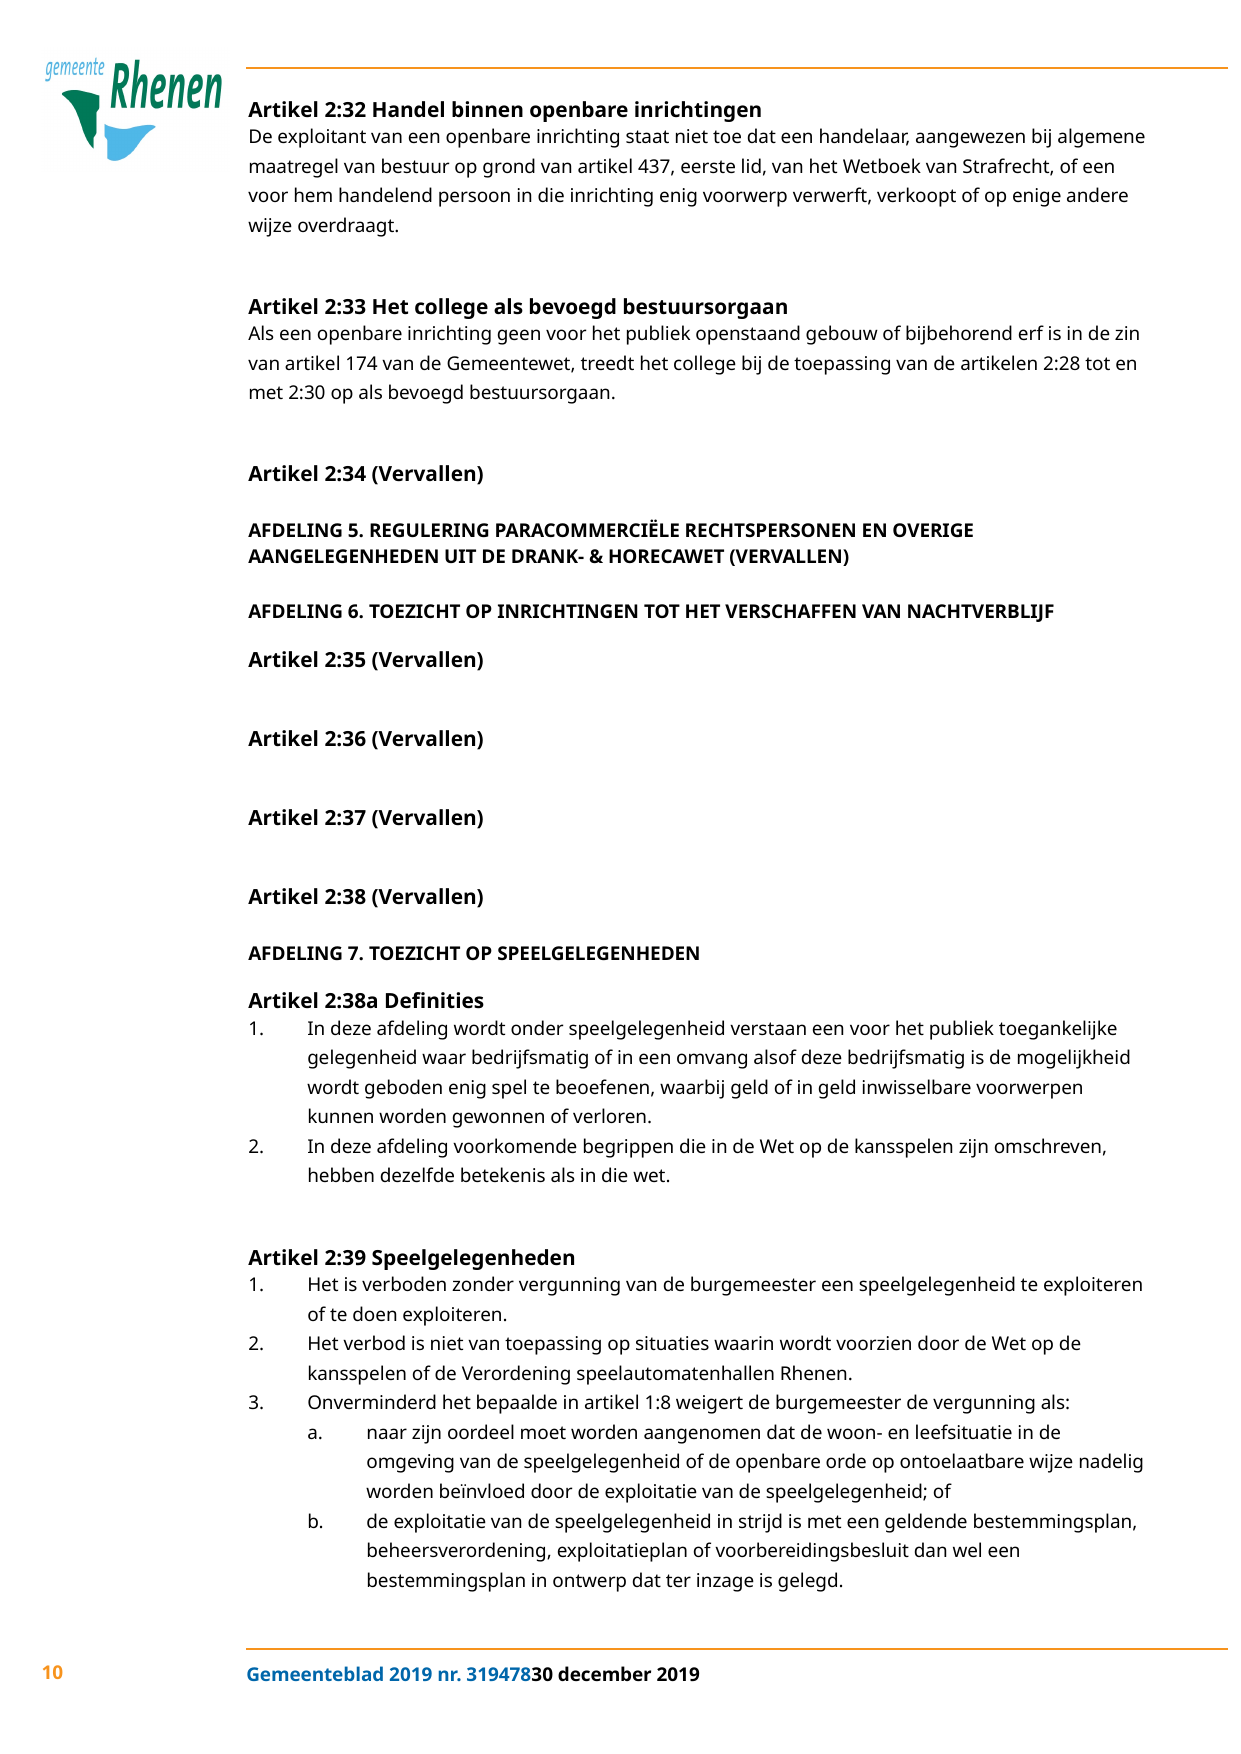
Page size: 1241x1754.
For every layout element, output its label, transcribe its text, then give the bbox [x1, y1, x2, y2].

list Het is verboden zonder vergunning van de burgemeester een speelgelegenheid te exploiteren of te doen exploiteren. [248, 1271, 1152, 1326]
list In deze afdeling voorkomende begrippen die in de Wet op de kansspelen zijn omschreven, hebben dezelfde betekenis als in die wet. [248, 1133, 1152, 1188]
text Artikel 2:34 (Vervallen) [248, 459, 1152, 488]
text AFDELING 5. REGULERING PARACOMMERCIËLE RECHTSPERSONEN EN OVERIGE AANGELEGENHEDEN UIT DE DRANK- & HORECAWET (VERVALLEN) [248, 518, 1152, 569]
list Het verbod is niet van toepassing op situaties waarin wordt voorzien door de Wet op de kansspelen of de Verordening speelautomatenhallen Rhenen. [248, 1330, 1152, 1386]
list de exploitatie van de speelgelegenheid in strijd is met een geldende bestemmingsplan, beheersverordening, exploitatieplan of voorbereidingsbesluit dan wel een bestemmingsplan in ontwerp dat ter inzage is gelegd. [307, 1508, 1152, 1593]
text Artikel 2:37 (Vervallen) [248, 803, 1152, 831]
text Artikel 2:38a Definities [248, 986, 1152, 1015]
text Artikel 2:39 Speelgelegenheden [248, 1243, 1152, 1271]
text Als een openbare inrichting geen voor het publiek openstaand gebouw of bijbehorend erf is in de zin van artikel 174 van de Gemeentewet, treedt het college bij de toepassing van de artikelen 2:28 tot en met 2:30 op als bevoegd bestuursorgaan. [248, 320, 1152, 405]
text AFDELING 7. TOEZICHT OP SPEELGELEGENHEDEN [248, 940, 1152, 966]
text Artikel 2:32 Handel binnen openbare inrichtingen [248, 95, 1152, 123]
list In deze afdeling wordt onder speelgelegenheid verstaan een voor het publiek toegankelijke gelegenheid waar bedrijfsmatig of in een omvang alsof deze bedrijfsmatig is de mogelijkheid wordt geboden enig spel te beoefenen, waarbij geld of in geld inwisselbare voorwerpen kunnen worden gewonnen of verloren. [248, 1015, 1152, 1129]
picture [41, 47, 231, 172]
text Artikel 2:36 (Vervallen) [248, 724, 1152, 752]
text De exploitant van een openbare inrichting staat niet toe dat een handelaar, aangewezen bij algemene maatregel van bestuur op grond van artikel 437, eerste lid, van het Wetboek van Strafrecht, of een voor hem handelend persoon in die inrichting enig voorwerp verwerft, verkoopt of op enige andere wijze overdraagt. [248, 123, 1152, 238]
text Artikel 2:38 (Vervallen) [248, 882, 1152, 910]
list Onverminderd het bepaalde in artikel 1:8 weigert de burgemeester de vergunning als: [248, 1389, 1152, 1415]
text Artikel 2:35 (Vervallen) [248, 645, 1152, 674]
text Artikel 2:33 Het college als bevoegd bestuursorgaan [248, 292, 1152, 320]
text AFDELING 6. TOEZICHT OP INRICHTINGEN TOT HET VERSCHAFFEN VAN NACHTVERBLIJF [248, 599, 1152, 624]
list naar zijn oordeel moet worden aangenomen dat de woon- en leefsituatie in de omgeving van de speelgelegenheid of de openbare orde op ontoelaatbare wijze nadelig worden beïnvloed door de exploitatie van de speelgelegenheid; of [307, 1419, 1152, 1504]
